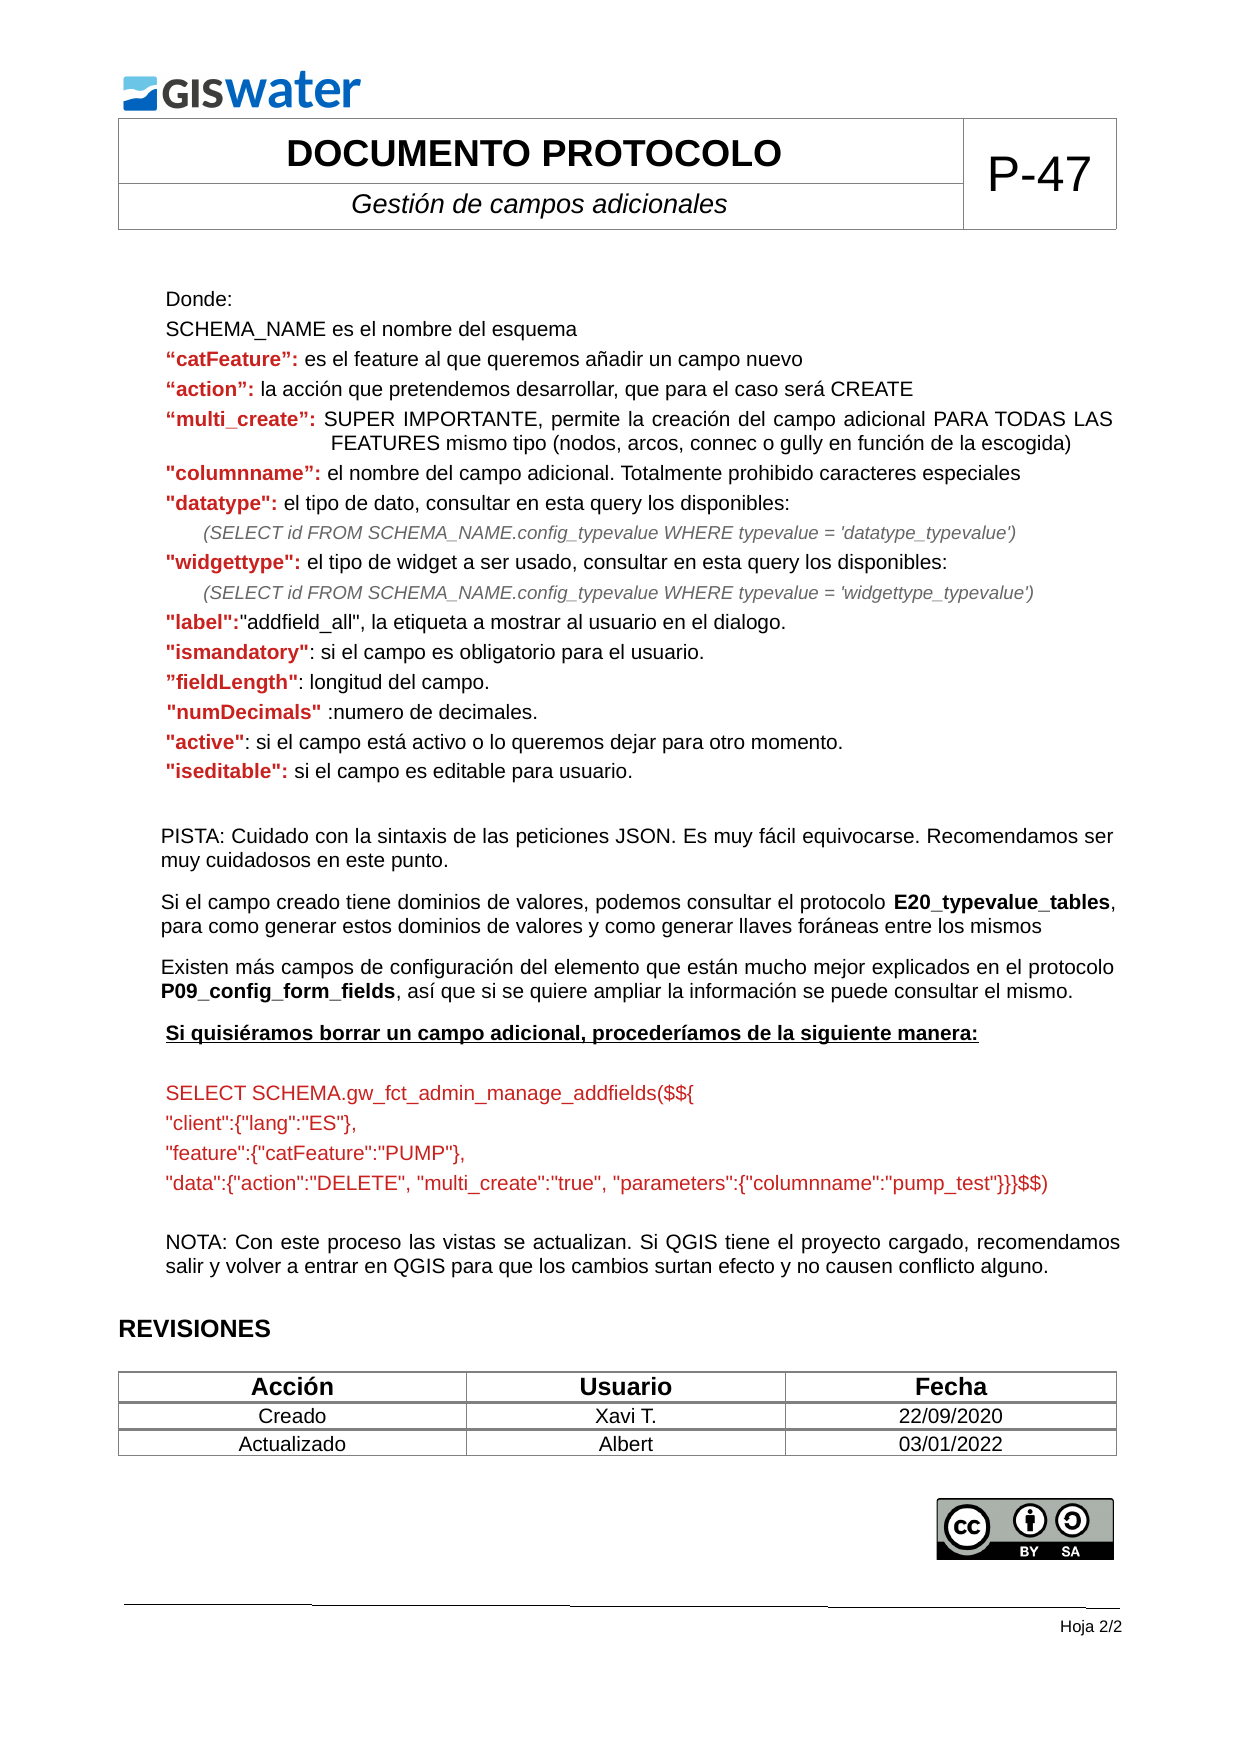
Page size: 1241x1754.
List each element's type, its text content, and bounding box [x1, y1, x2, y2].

text "columnname”: el nombre del campo adicional. Totalmente prohibido caracteres especiales [165, 460, 1122, 484]
text Si el campo creado tiene dominios de valores, podemos consultar el protocolo E20_typevalue_tables, para como generar estos dominios de valores y como generar llaves foráneas entre los mismos [118, 889, 1122, 937]
text "feature":{"catFeature":"PUMP"}, [165, 1140, 1122, 1164]
text “multi_create”: SUPER IMPORTANTE, permite la creación del campo adicional PARA TODAS LAS FEATURES mismo tipo (nodos, arcos, connec o gully en función de la escogida) [165, 407, 1122, 454]
table_cell Actualizado [119, 1431, 466, 1455]
text PISTA: Cuidado con la sintaxis de las peticiones JSON. Es muy fácil equivocarse. Recomendamos ser muy cuidadosos en este punto. [118, 824, 1122, 872]
text "label":"addfield_all", la etiqueta a mostrar al usuario en el dialogo. [165, 610, 1122, 634]
text Si quisiéramos borrar un campo adicional, procederíamos de la siguiente manera: [165, 1021, 1122, 1045]
table_header Usuario [467, 1373, 785, 1401]
text "iseditable": si el campo es editable para usuario. [165, 759, 1122, 783]
list REVISIONES [118, 1314, 1122, 1343]
text (SELECT id FROM SCHEMA_NAME.config_typevalue WHERE typevalue = 'widgettype_typevalue') [165, 580, 1122, 604]
text “catFeature”: es el feature al que queremos añadir un campo nuevo [165, 347, 1122, 371]
text "active": si el campo está activo o lo queremos dejar para otro momento. [165, 729, 1122, 753]
text (SELECT id FROM SCHEMA_NAME.config_typevalue WHERE typevalue = 'datatype_typevalue') [165, 520, 1122, 544]
text “action”: la acción que pretendemos desarrollar, que para el caso será CREATE [165, 377, 1122, 401]
text "data":{"action":"DELETE", "multi_create":"true", "parameters":{"columnname":"pump_test"}}}$$) [165, 1170, 1122, 1194]
text Existen más campos de configuración del elemento que están mucho mejor explicados en el protocolo P09_config_form_fields, así que si se quiere ampliar la información se puede consultar el mismo. [118, 955, 1122, 1003]
text "ismandatory": si el campo es obligatorio para el usuario. [165, 640, 1122, 664]
picture [119, 66, 365, 115]
table_cell Albert [467, 1431, 785, 1455]
table_header Acción [119, 1373, 466, 1401]
text "client":{"lang":"ES"}, [165, 1111, 1122, 1134]
text "datatype": el tipo de dato, consultar en esta query los disponibles: [165, 490, 1122, 514]
table_cell 03/01/2022 [786, 1431, 1116, 1455]
table_header Fecha [786, 1373, 1116, 1401]
text "numDecimals" :numero de decimales. [118, 699, 1122, 723]
text Donde: [165, 287, 1122, 311]
table_cell Creado [119, 1404, 466, 1428]
table_cell Xavi T. [467, 1404, 785, 1428]
text SCHEMA_NAME es el nombre del esquema [165, 317, 1122, 341]
table_cell 22/09/2020 [786, 1404, 1116, 1428]
text NOTA: Con este proceso las vistas se actualizan. Si QGIS tiene el proyecto cargado, recomendamos salir y volver a entrar en QGIS para que los cambios surtan efecto y no causen conflicto alguno. [165, 1230, 1122, 1278]
text SELECT SCHEMA.gw_fct_admin_manage_addfields($${ [165, 1081, 1122, 1104]
text "widgettype": el tipo de widget a ser usado, consultar en esta query los disponibles: [165, 550, 1122, 574]
text ”fieldLength": longitud del campo. [165, 670, 1122, 694]
picture [936, 1498, 1114, 1560]
